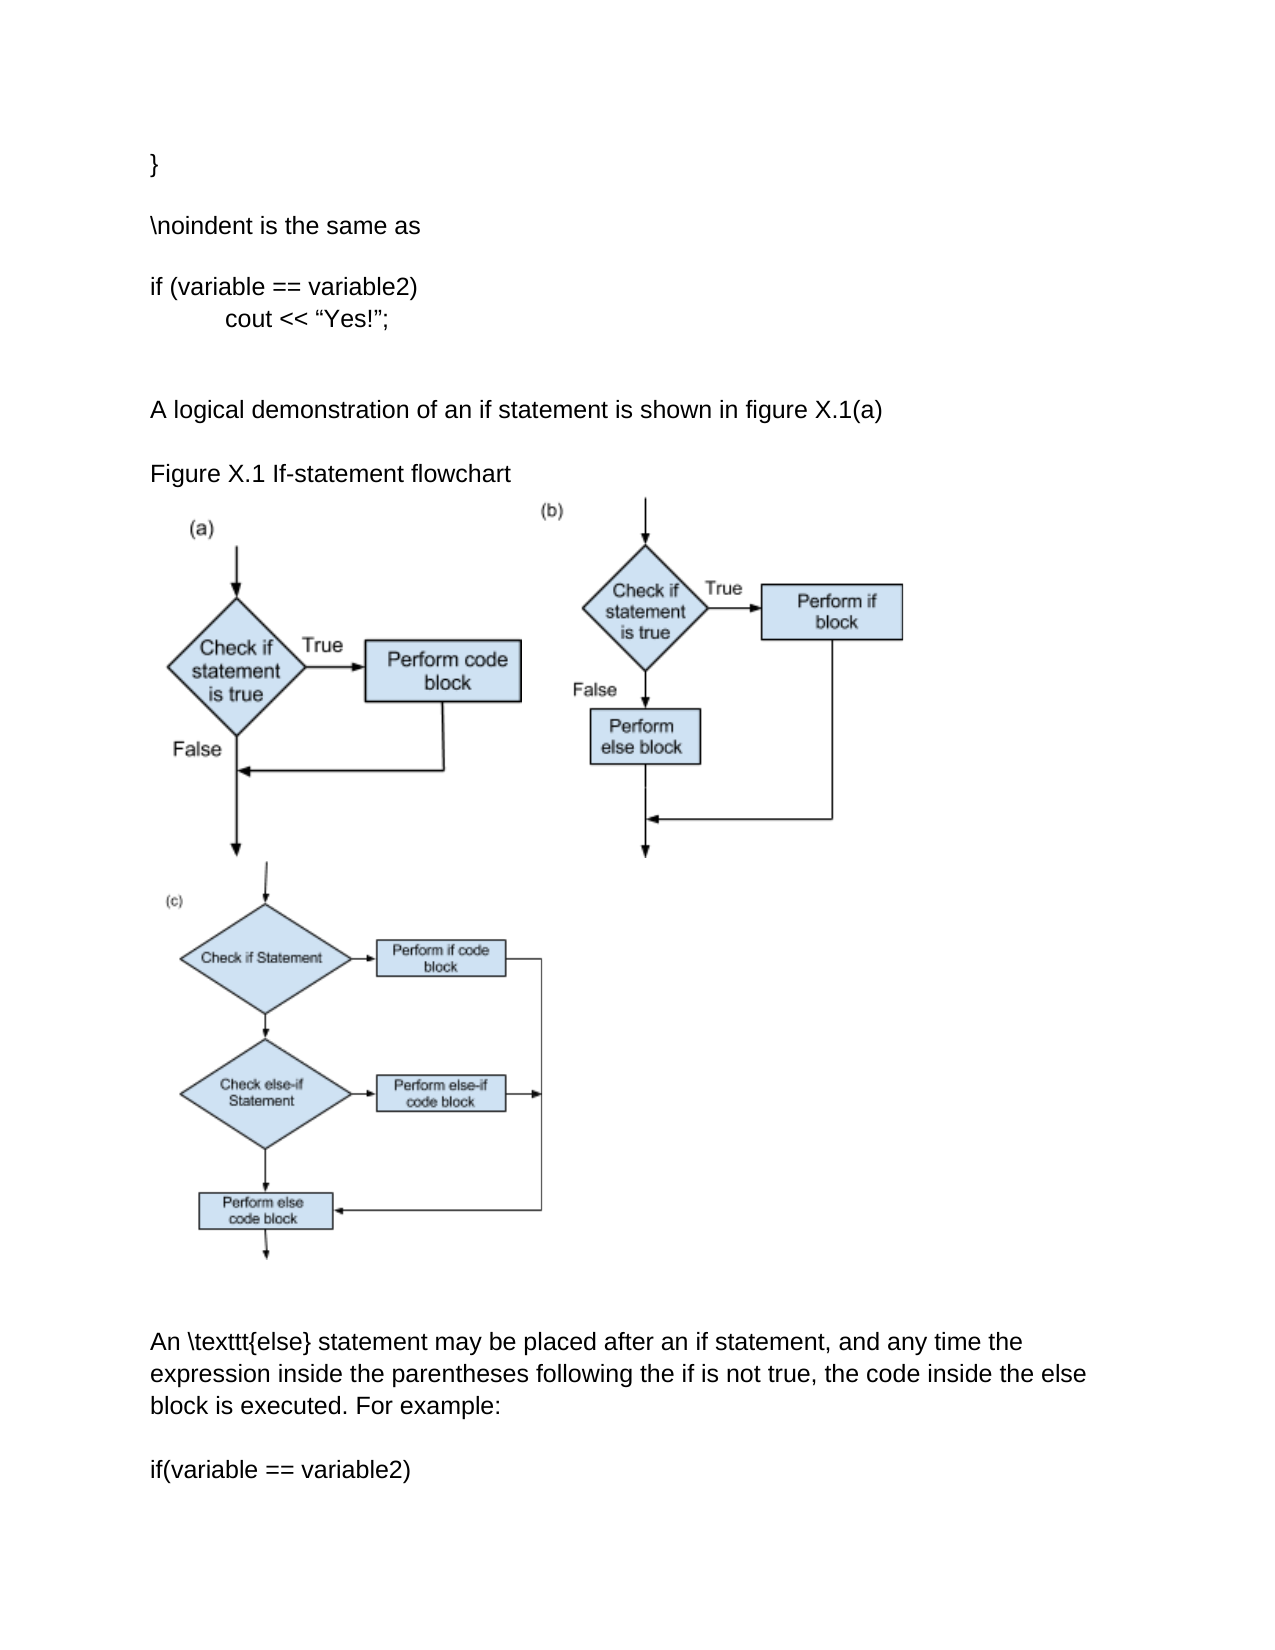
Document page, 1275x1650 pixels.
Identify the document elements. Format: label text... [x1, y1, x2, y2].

text if (variable == variable2) [150, 273, 1125, 301]
text A logical demonstration of an if statement is shown in figure X.1(a) [150, 396, 1125, 424]
text Figure X.1 If-statement flowchart [150, 460, 1125, 488]
picture [150, 492, 904, 858]
picture [150, 861, 543, 1260]
text if(variable == variable2) [150, 1456, 1125, 1484]
text An \texttt{else} statement may be placed after an if statement, and any time the expression inside the parentheses following the if is not true, the code inside the else block is executed. For example: [150, 1328, 1125, 1420]
text } [150, 150, 1125, 178]
text cout << “Yes!”; [150, 305, 1125, 333]
text \noindent is the same as [150, 211, 1125, 239]
